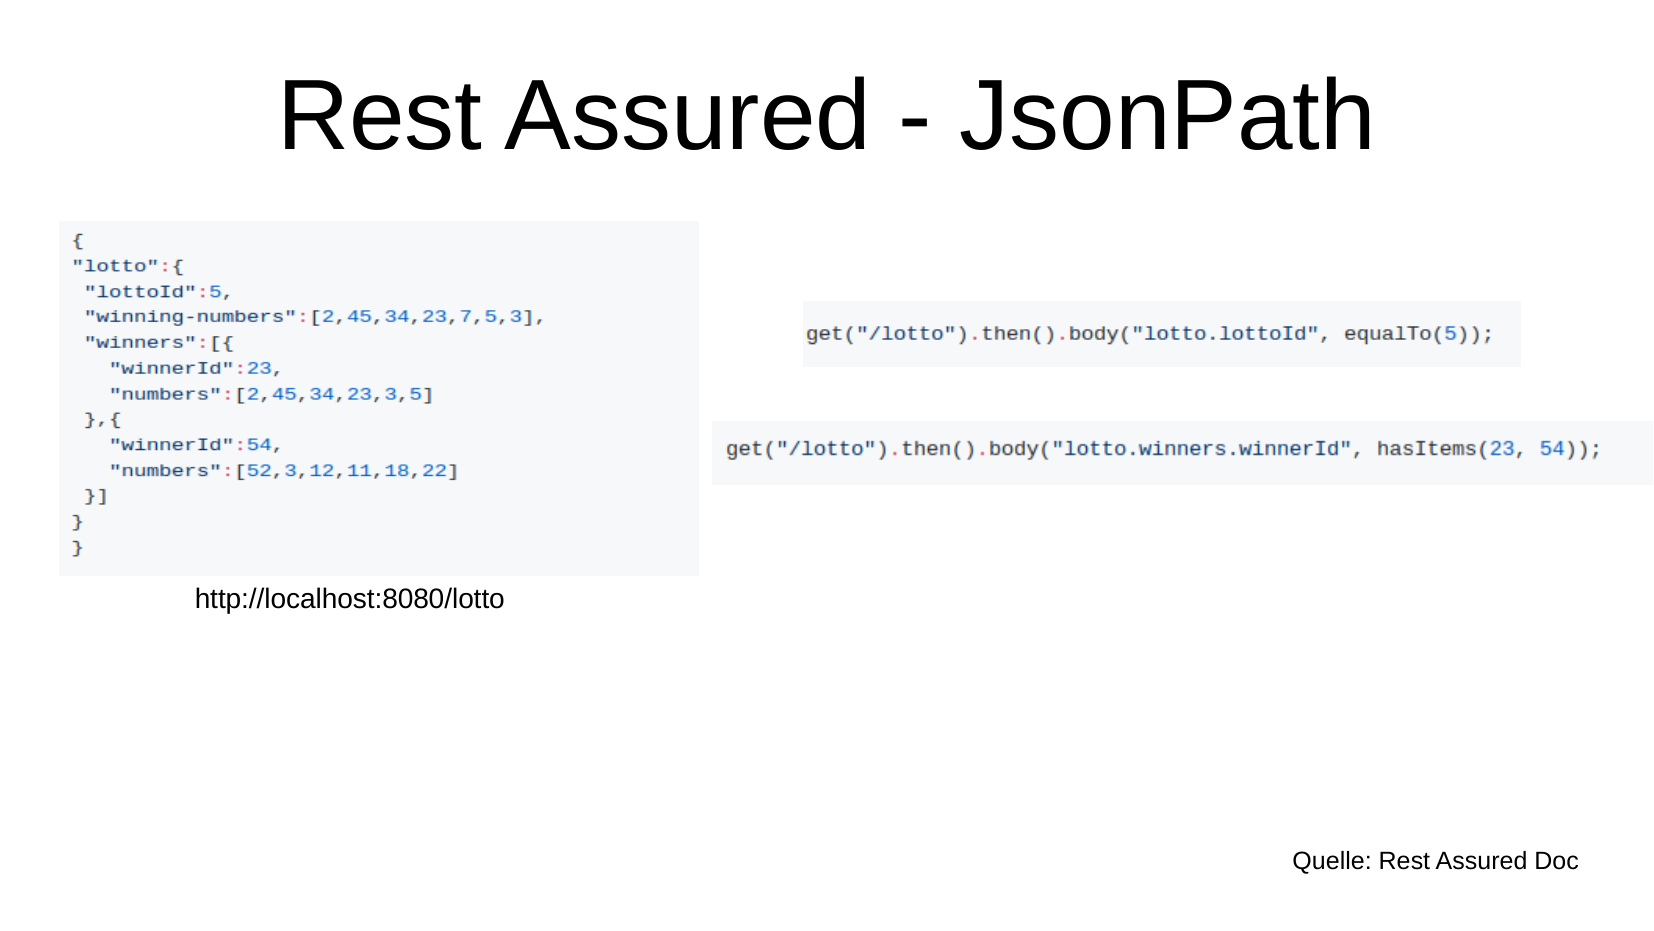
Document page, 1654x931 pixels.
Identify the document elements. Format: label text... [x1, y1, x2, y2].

picture [59, 221, 699, 576]
text_box http://localhost:8080/lotto [180, 575, 626, 622]
picture [803, 301, 1521, 367]
title Rest Assured - JsonPath [82, 37, 1571, 193]
text_box Quelle: Rest Assured Doc [1277, 839, 1595, 883]
picture [712, 421, 1654, 485]
